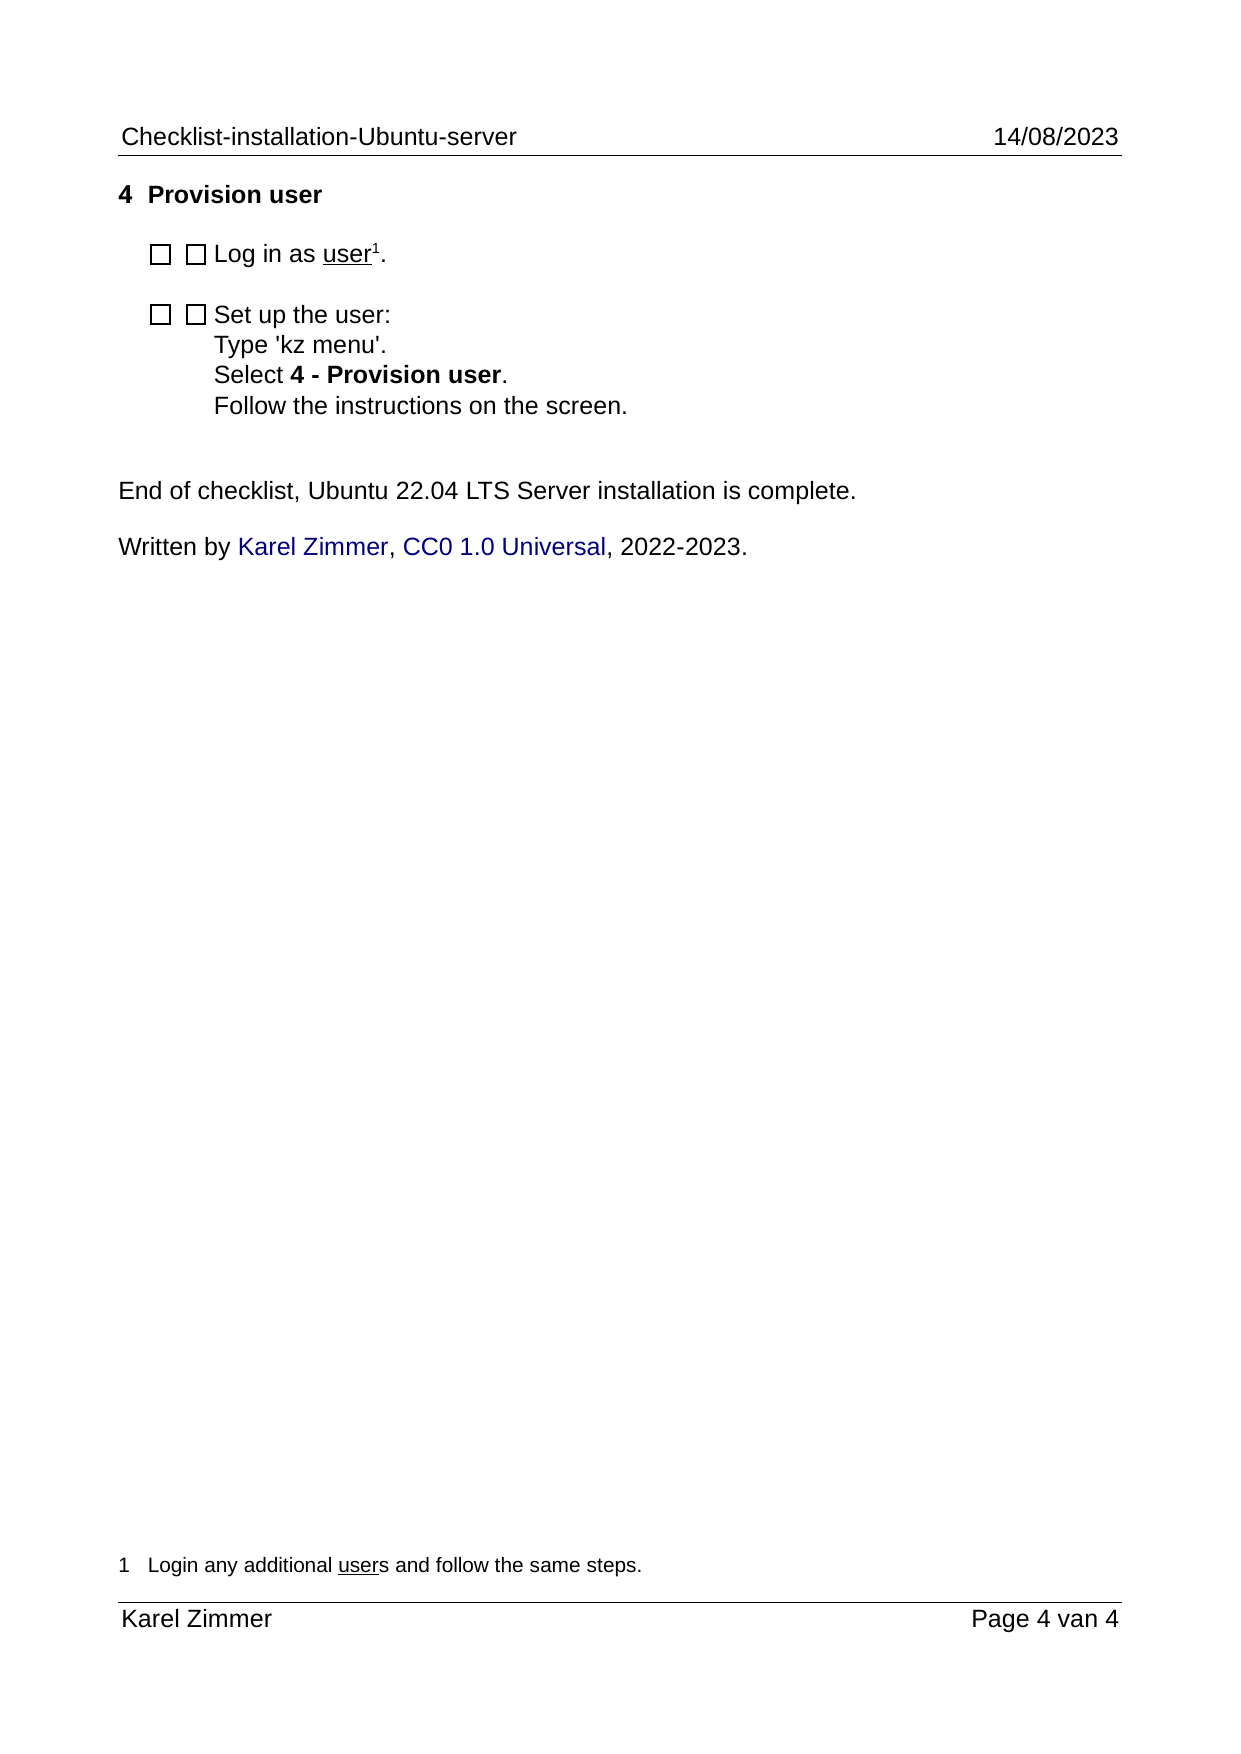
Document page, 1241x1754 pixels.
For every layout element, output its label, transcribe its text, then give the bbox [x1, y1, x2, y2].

table_cell [142, 360, 177, 391]
table_cell [177, 300, 213, 330]
table_cell [177, 269, 213, 300]
table_cell [142, 300, 177, 330]
table_cell [118, 391, 142, 421]
table_cell [177, 360, 213, 391]
table_cell [213, 269, 1122, 300]
table_header [177, 239, 213, 269]
table_cell Select 4 - Provision user. [213, 360, 1122, 391]
table_cell Follow the instructions on the screen. [213, 391, 1122, 421]
text End of checklist, Ubuntu 22.04 LTS Server installation is complete. [118, 477, 1122, 505]
table_cell [118, 269, 142, 300]
list Provision user [118, 177, 1122, 211]
table_cell [177, 391, 213, 421]
table_cell [142, 269, 177, 300]
table_header [118, 239, 142, 269]
table_cell Type 'kz menu'. [213, 330, 1122, 360]
table_cell [142, 391, 177, 421]
table_cell [142, 330, 177, 360]
table_cell Set up the user: [213, 300, 1122, 330]
table_header [142, 239, 177, 269]
table_cell [177, 330, 213, 360]
table_header Log in as USER. [213, 239, 1122, 269]
table_cell [118, 360, 142, 391]
table_cell [118, 330, 142, 360]
table_cell [118, 300, 142, 330]
text Written by Karel Zimmer, CC0 1.0 Universal, 2022-2023. [118, 533, 1122, 561]
